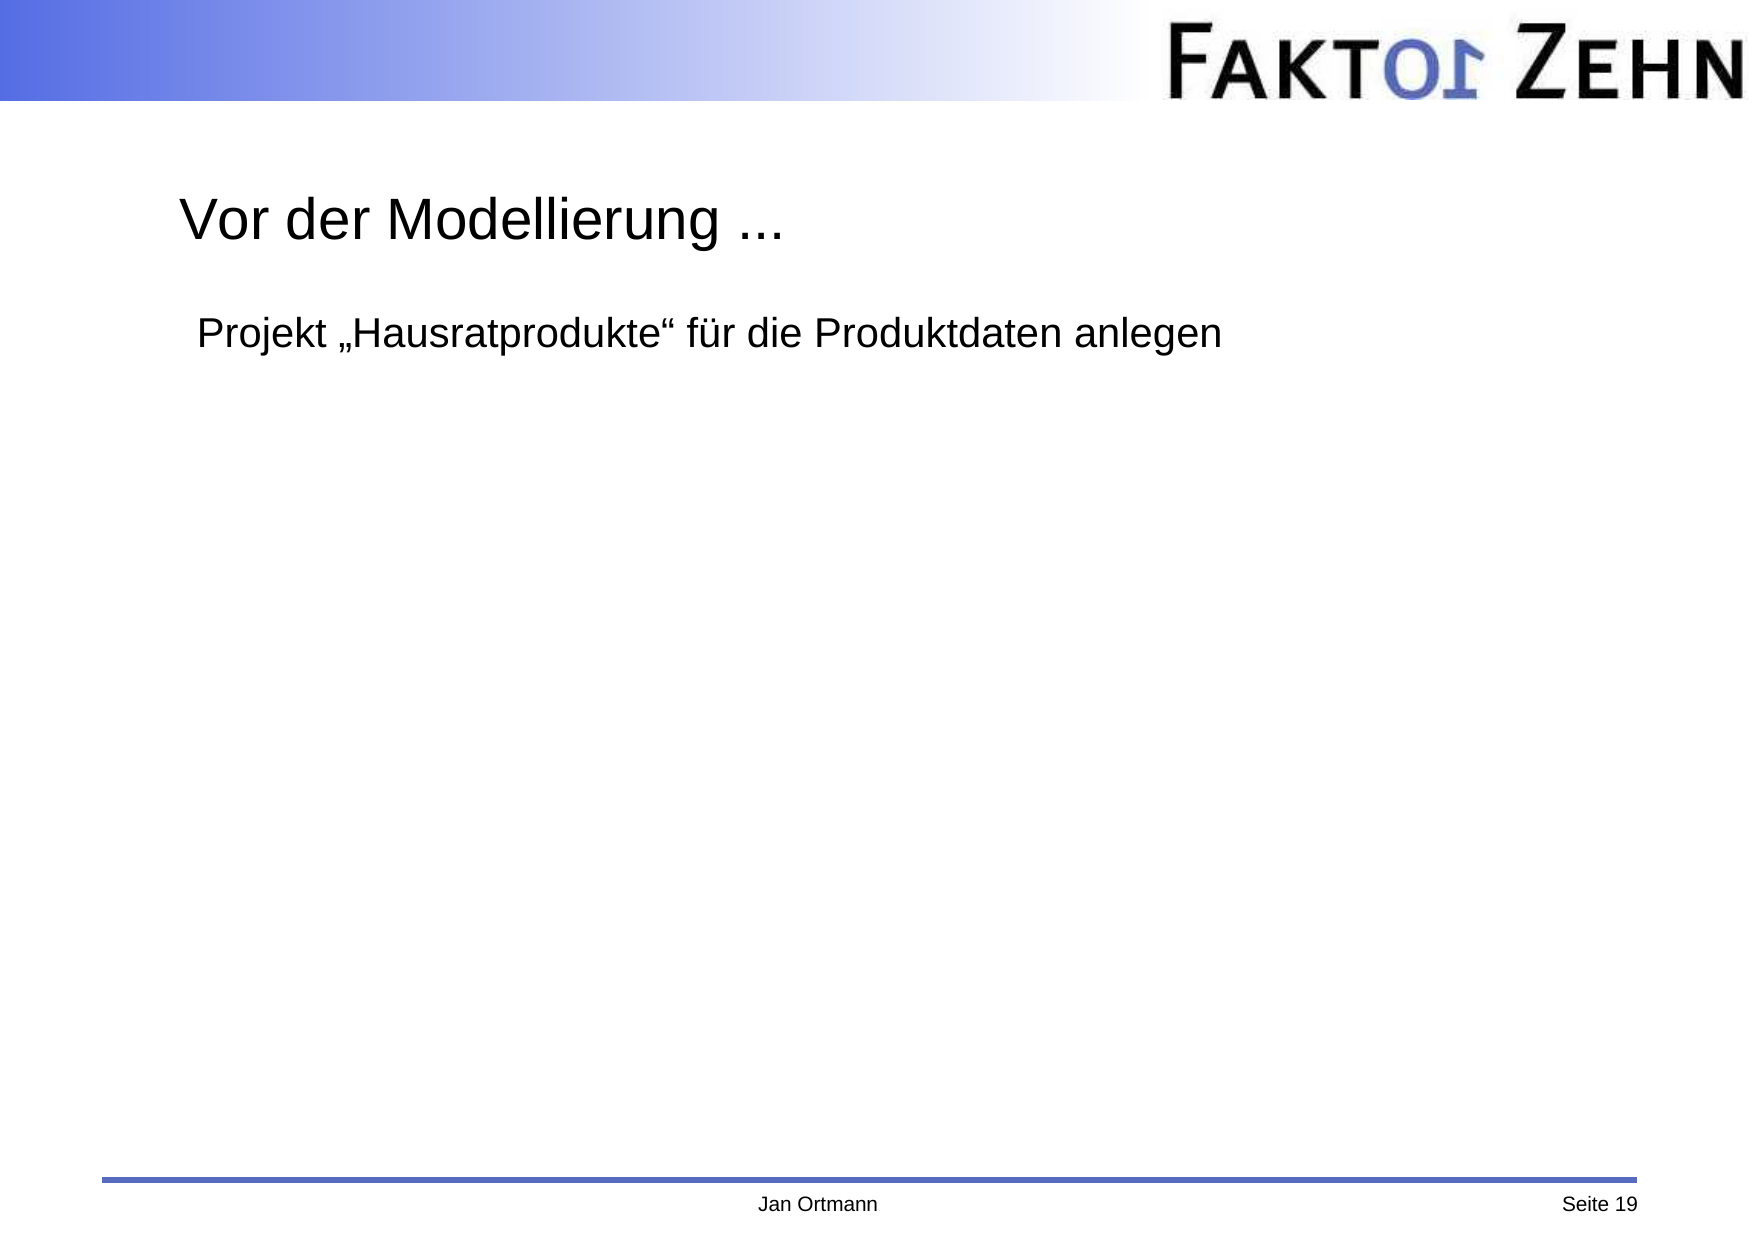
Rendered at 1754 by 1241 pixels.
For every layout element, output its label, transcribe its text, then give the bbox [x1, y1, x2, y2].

list Projekt „Hausratprodukte“ für die Produktdaten anlegen [179, 310, 1576, 1078]
title Vor der Modellierung ... [179, 142, 1576, 296]
picture [1162, 7, 1752, 100]
